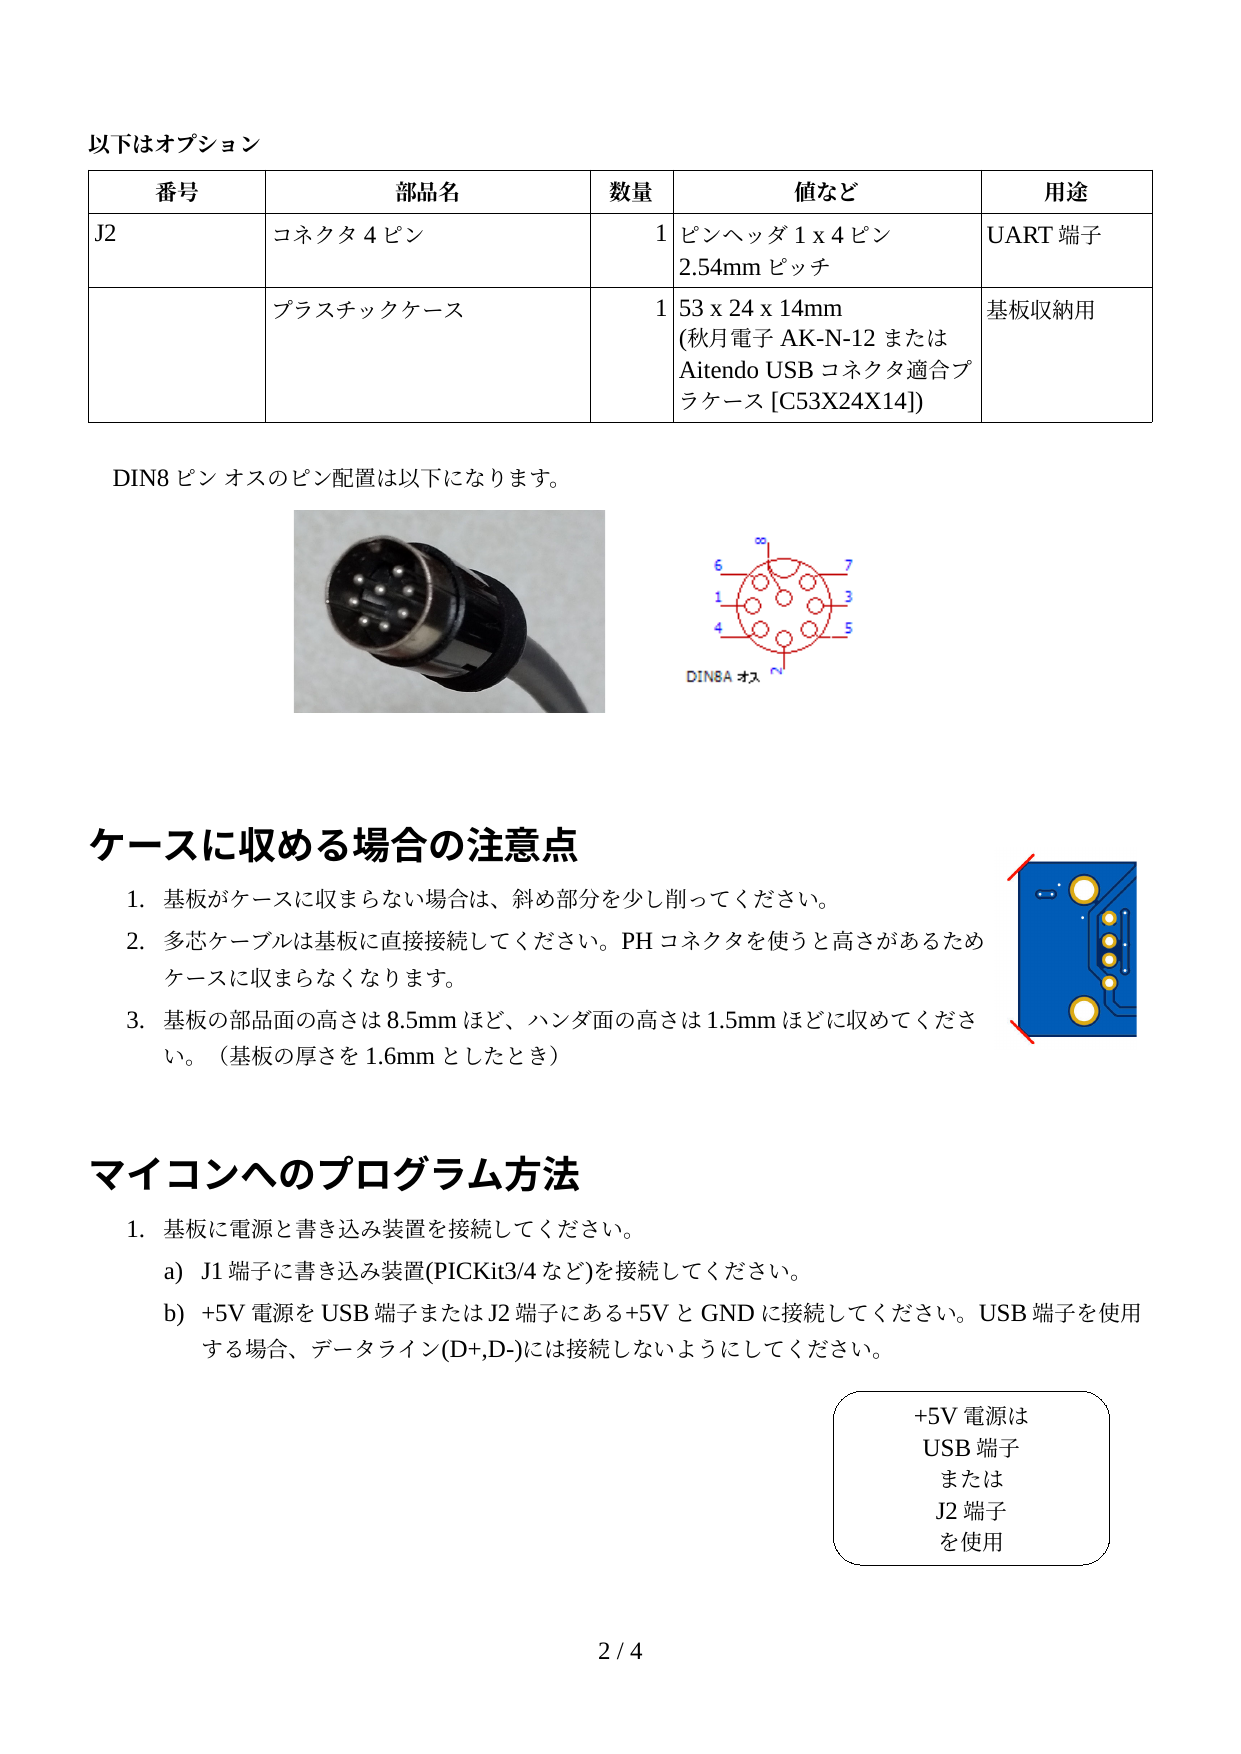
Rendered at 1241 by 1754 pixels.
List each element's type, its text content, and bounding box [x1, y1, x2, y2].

table_header 用途 [982, 171, 1152, 213]
list 以下はオプション [88, 127, 1152, 159]
table_cell 1 [591, 214, 673, 287]
subtitle ケースに収める場合の注意点 [88, 815, 1152, 870]
table_cell 基板収納用 [982, 288, 1152, 422]
table_cell UART端子 [982, 214, 1152, 287]
list J1端子に書き込み装置(PICKit3/4など)を接続してください。 [163, 1254, 1152, 1286]
table_cell ピンヘッダ 1 x 4ピン 2.54mmピッチ [674, 214, 981, 287]
list 多芯ケーブルは基板に直接接続してください。PHコネクタを使うと高さがあるためケースに収まらなくなります。 [126, 924, 993, 992]
table_cell プラスチックケース [266, 288, 590, 422]
table_cell [89, 288, 265, 422]
picture [993, 847, 1137, 1050]
table_header 部品名 [266, 171, 590, 213]
table_header 値など [674, 171, 981, 213]
list 基板の部品面の高さは8.5mmほど、ハンダ面の高さは1.5mmほどに収めてください。（基板の厚さを1.6mmとしたとき） [126, 1003, 1152, 1070]
table_cell 53 x 24 x 14mm (秋月電子 AK-N-12 または Aitendo USBコネクタ適合プラケース [C53X24X14]) [674, 288, 981, 422]
subtitle マイコンへのプログラム方法 [88, 1145, 1152, 1200]
picture [636, 516, 917, 712]
table_header 番号 [89, 171, 265, 213]
table_cell コネクタ 4ピン [266, 214, 590, 287]
picture [293, 510, 606, 713]
list +5V電源をUSB端子またはJ2端子にある+5VとGNDに接続してください。USB端子を使用する場合、データライン(D+,D-)には接続しないようにしてください。 [163, 1297, 1152, 1364]
list 基板に電源と書き込み装置を接続してください。 [126, 1212, 1152, 1244]
table_cell J2 [89, 214, 265, 287]
table_header 数量 [591, 171, 673, 213]
list 基板がケースに収まらない場合は、斜め部分を少し削ってください。 [126, 882, 993, 914]
table_cell 1 [591, 288, 673, 422]
text DIN8ピン オスのピン配置は以下になります。 [88, 461, 1152, 492]
